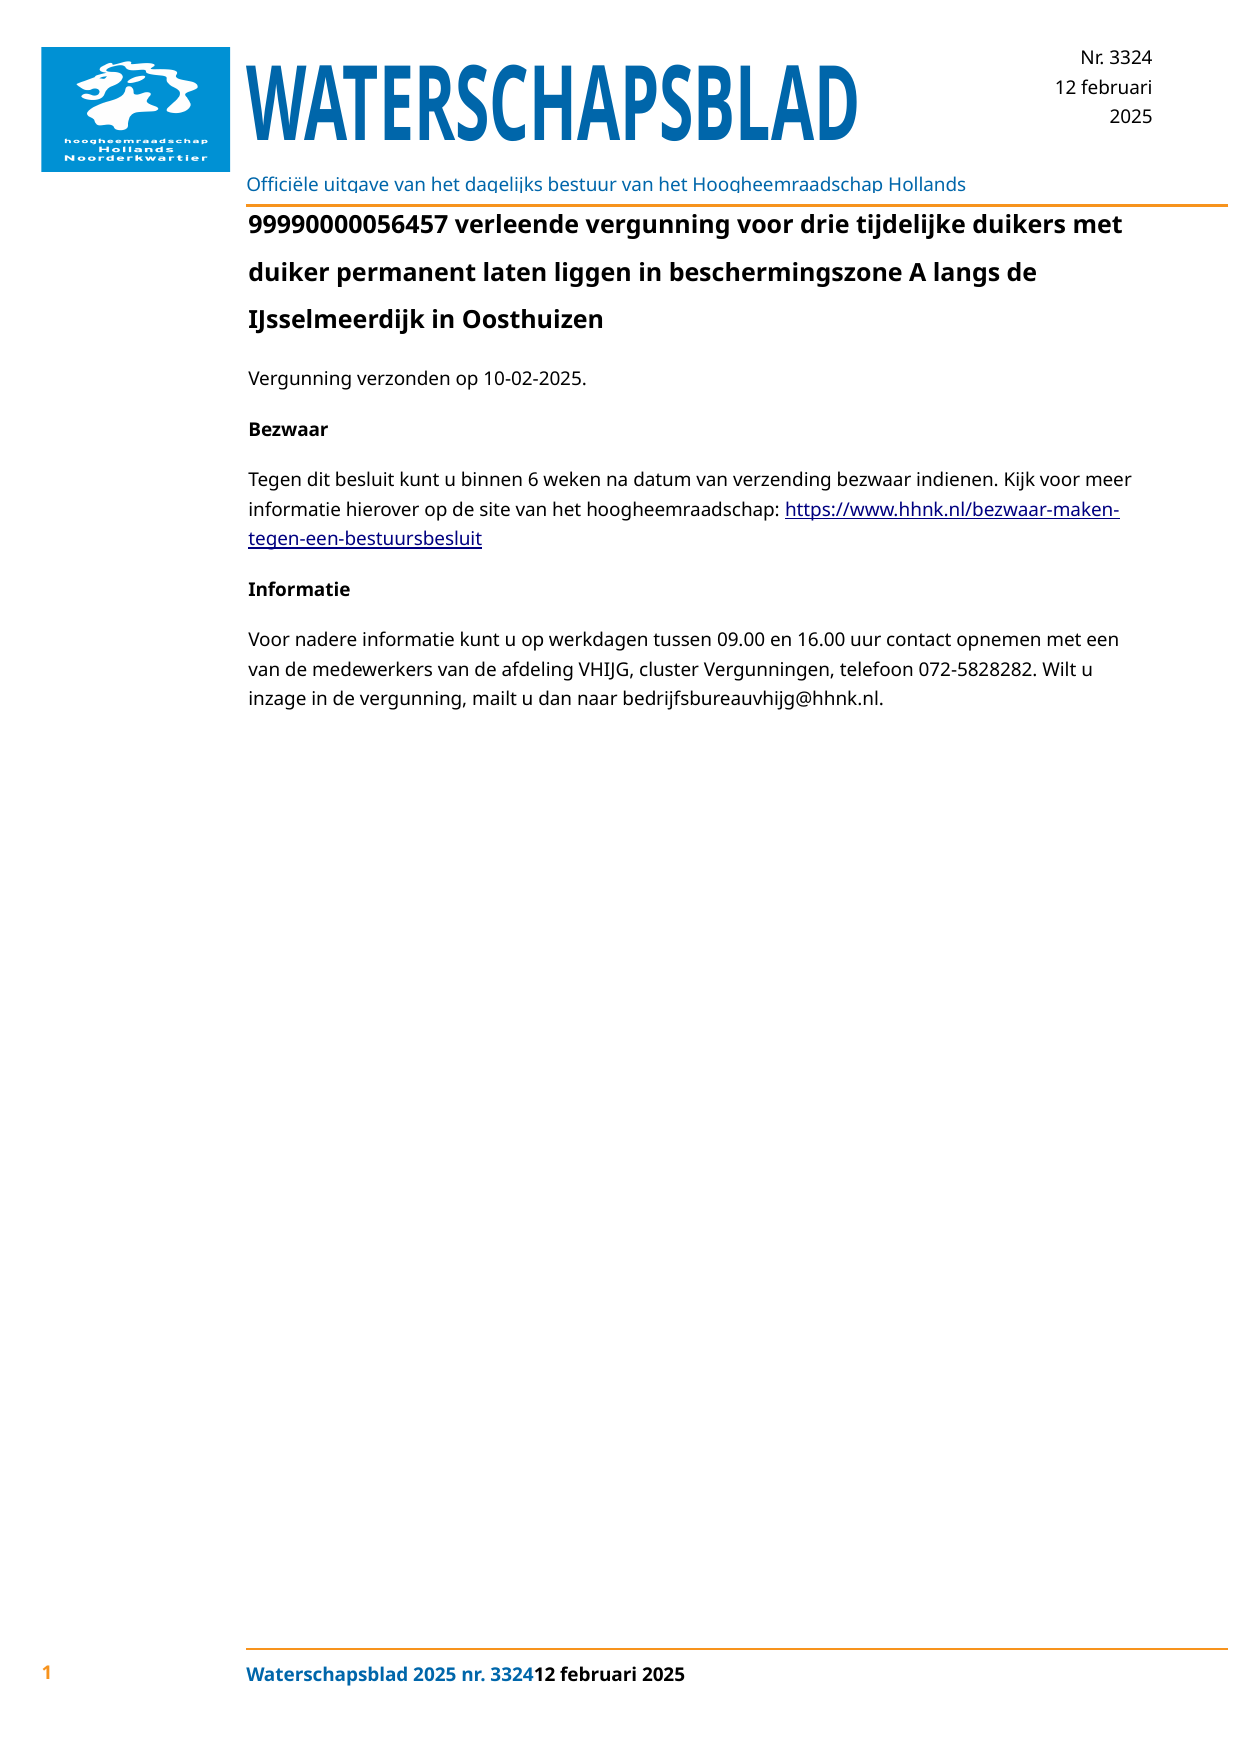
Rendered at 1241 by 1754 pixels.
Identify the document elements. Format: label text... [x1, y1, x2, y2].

picture [78, 64, 122, 99]
picture [129, 76, 144, 82]
text Tegen dit besluit kunt u binnen 6 weken na datum van verzending bezwaar indienen. Kijk voor meer informatie hierover op de site van het hoogheemraadschap: https://www.hhnk.nl/bezwaar-maken-tegen-een-bestuursbesluit [248, 466, 1152, 551]
text Voor nadere informatie kunt u op werkdagen tussen 09.00 en 16.00 uur contact opnemen met een van de medewerkers van de afdeling VHIJG, cluster Vergunningen, telefoon 072-5828282. Wilt u inzage in de vergunning, mailt u dan naar bedrijfsbureauvhijg@hhnk.nl. [248, 626, 1152, 711]
text Informatie [248, 576, 1152, 602]
picture [88, 87, 157, 130]
text Vergunning verzonden op 10-02-2025. [248, 366, 1152, 391]
text 99990000056457 verleende vergunning voor drie tijdelijke duikers met duiker permanent laten liggen in beschermingszone A langs de IJsselmeerdijk in Oosthuizen [248, 207, 1152, 336]
picture [118, 62, 197, 112]
text Bezwaar [248, 416, 1152, 442]
